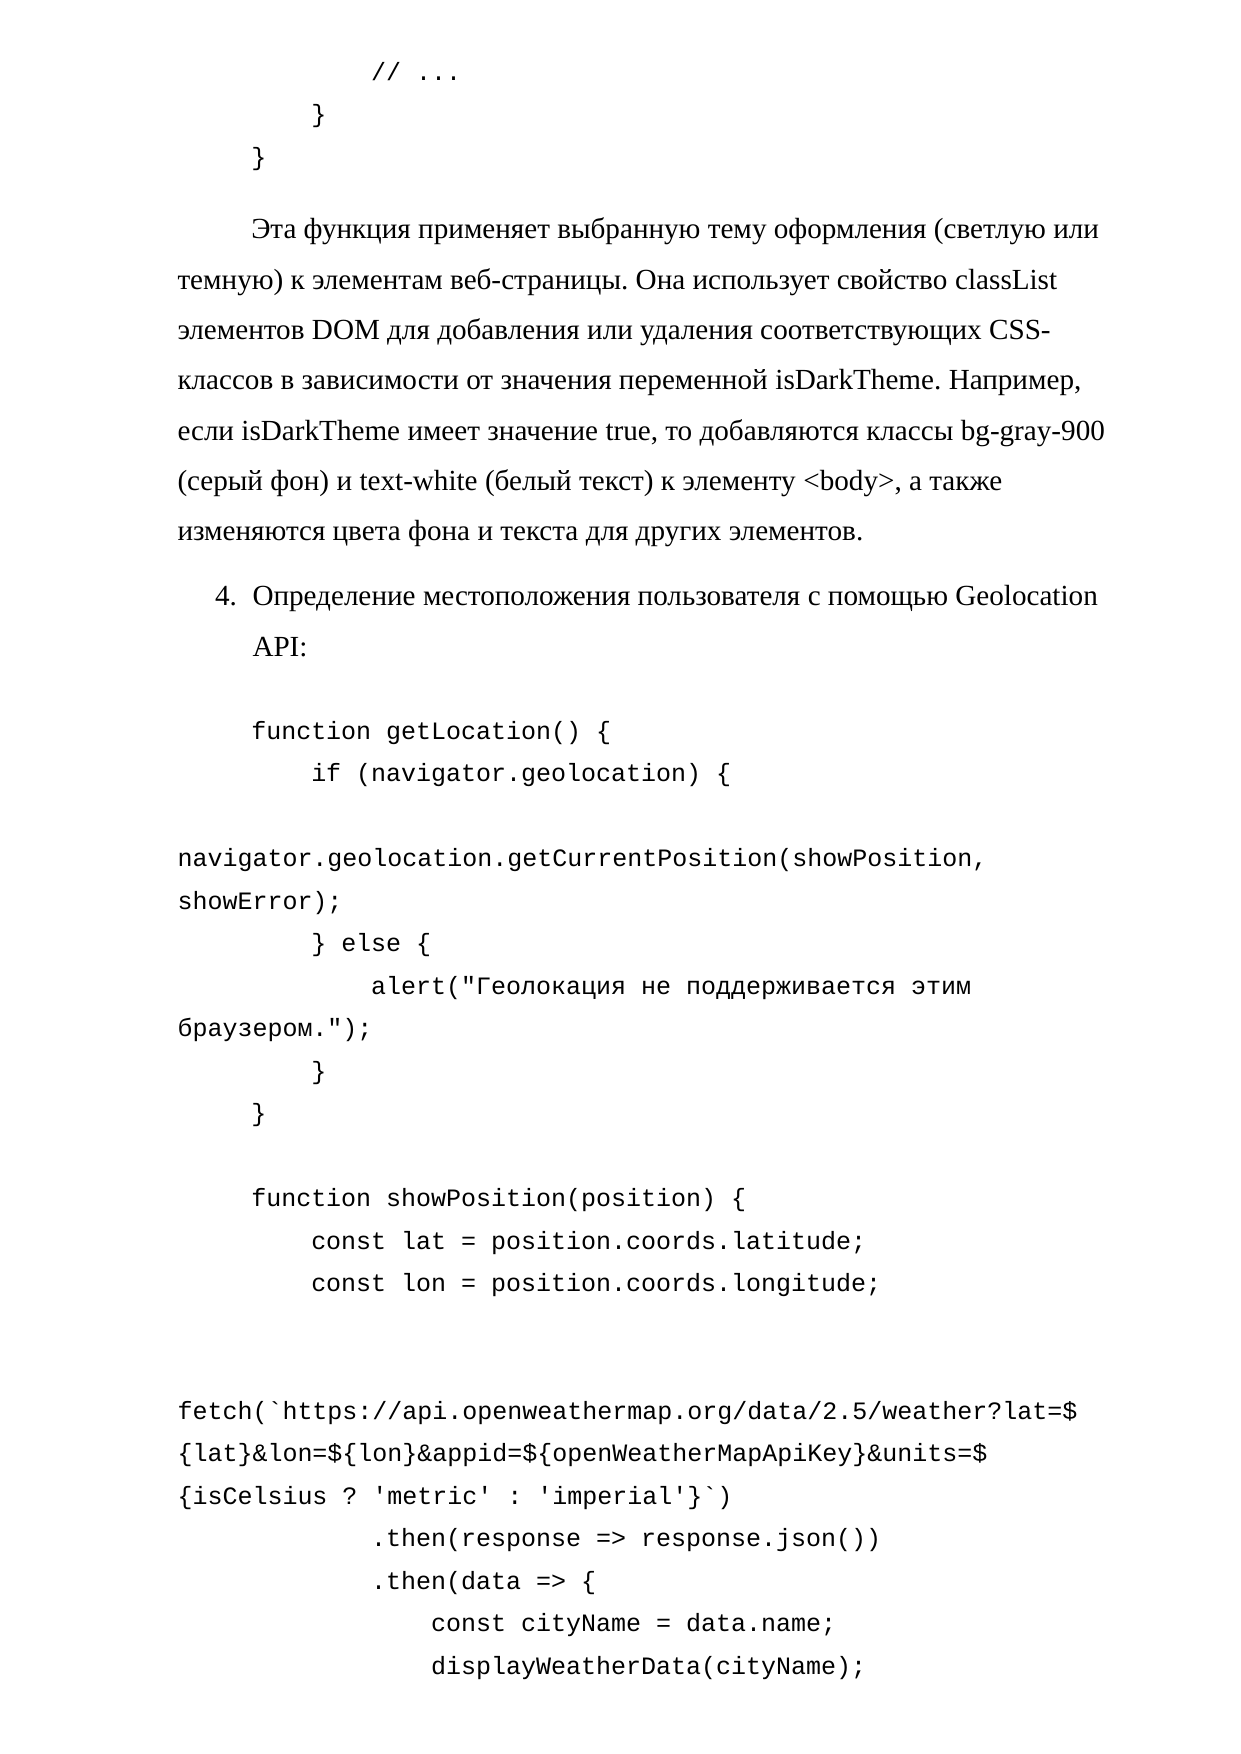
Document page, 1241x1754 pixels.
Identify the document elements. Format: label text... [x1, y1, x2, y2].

text navigator.geolocation.getCurrentPosition(showPosition, showError); [177, 803, 1122, 917]
text displayWeatherData(cityName); [177, 1653, 1122, 1682]
text Эта функция применяет выбранную тему оформления (светлую или темную) к элементам веб-страницы. Она использует свойство classList элементов DOM для добавления или удаления соответствующих CSS-классов в зависимости от значения переменной isDarkTheme. Например, если isDarkTheme имеет значение true, то добавляются классы bg-gray-900 (серый фон) и text-white (белый текст) к элементу <body>, а также изменяются цвета фона и текста для других элементов. [177, 212, 1122, 547]
text .then(data => { [177, 1568, 1122, 1597]
text fetch(`https://api.openweathermap.org/data/2.5/weather?lat=${lat}&lon=${lon}&appid=${openWeatherMapApiKey}&units=${isCelsius ? 'metric' : 'imperial'}`) [177, 1356, 1122, 1512]
text } else { [177, 931, 1122, 959]
text if (navigator.geolocation) { [177, 761, 1122, 789]
text const lon = position.coords.longitude; [177, 1271, 1122, 1299]
text // ... [177, 59, 1122, 87]
text alert("Геолокация не поддерживается этим браузером."); [177, 973, 1122, 1044]
text } [177, 1058, 1122, 1087]
text const cityName = data.name; [177, 1611, 1122, 1639]
text function getLocation() { [177, 718, 1122, 747]
list Определение местоположения пользователя с помощью Geolocation API: [215, 578, 1122, 662]
text } [177, 102, 1122, 130]
text } [177, 144, 1122, 172]
text } [177, 1101, 1122, 1129]
text function showPosition(position) { [177, 1186, 1122, 1214]
text .then(response => response.json()) [177, 1526, 1122, 1554]
text const lat = position.coords.latitude; [177, 1228, 1122, 1257]
